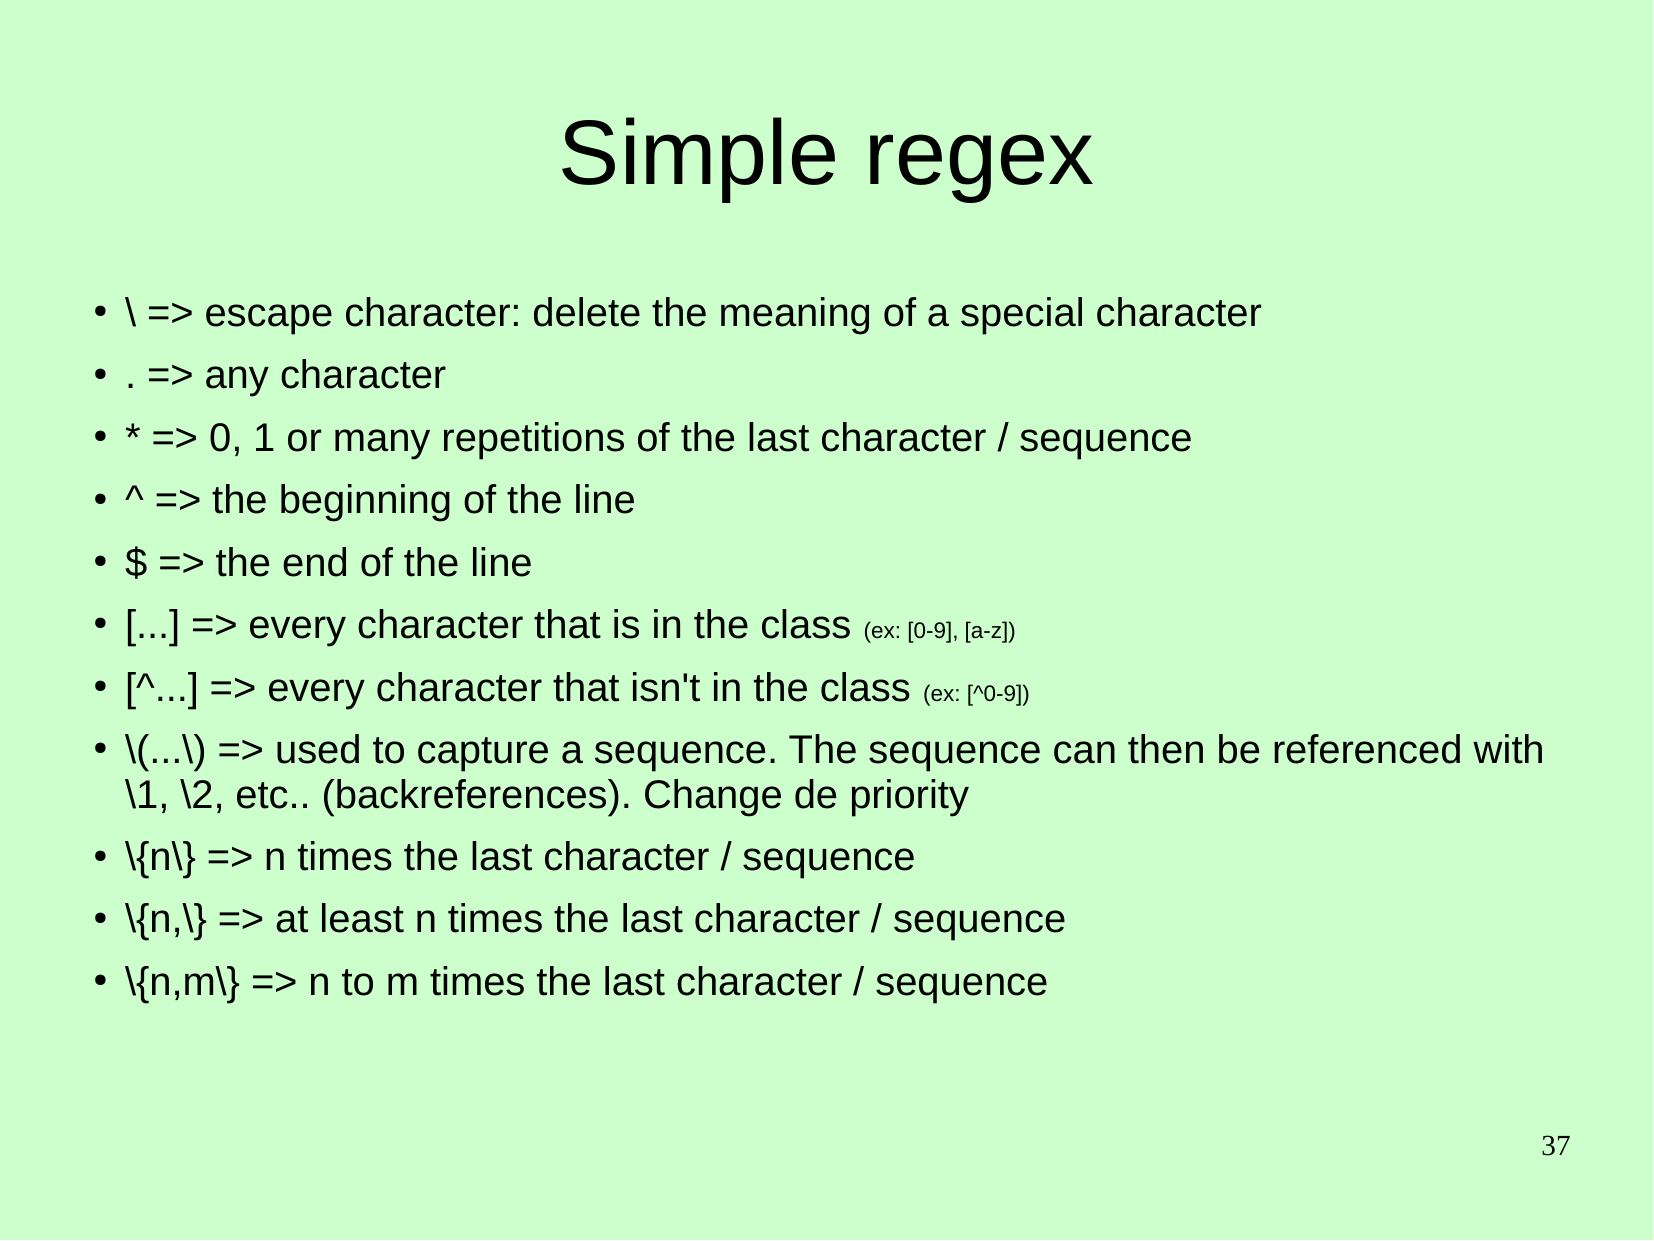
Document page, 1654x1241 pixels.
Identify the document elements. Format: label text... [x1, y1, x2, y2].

list \ => escape character: delete the meaning of a special character . => any character * => 0, 1 or many repetitions of the last character / sequence ^ => the beginning of the line $ => the end of the line [...] => every character that is in the class (ex: [0-9], [a-z]) [^...] => every character that isn't in the class (ex: [^0-9]) \(...\) => used to capture a sequence. The sequence can then be referenced with \1, \2, etc.. (backreferences). Change de priority \{n\} => n times the last character / sequence \{n,\} => at least n times the last character / sequence \{n,m\} => n to m times the last character / sequence [82, 290, 1571, 1010]
title Simple regex [82, 49, 1571, 257]
